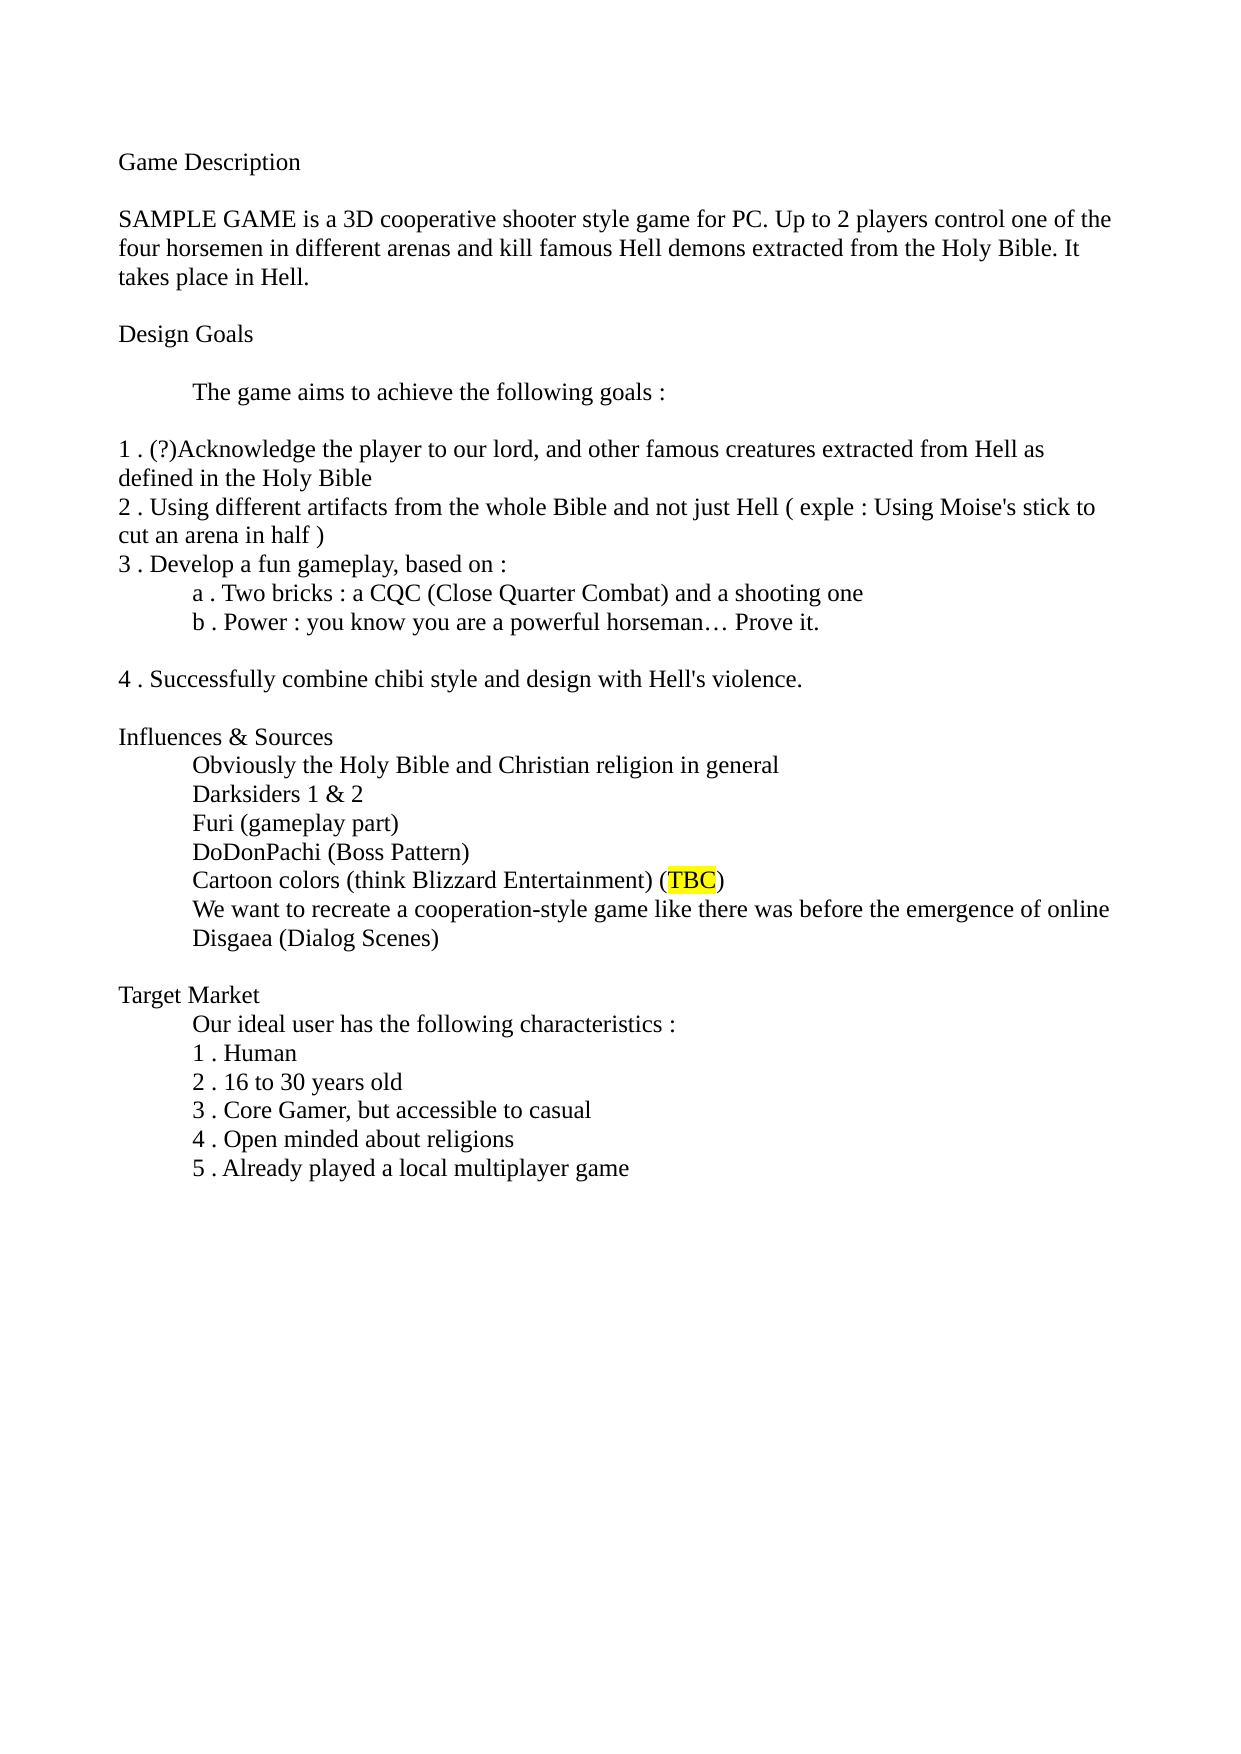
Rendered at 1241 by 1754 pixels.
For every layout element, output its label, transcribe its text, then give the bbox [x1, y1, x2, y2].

text The game aims to achieve the following goals : [118, 377, 1122, 406]
text 5 . Already played a local multiplayer game [118, 1153, 1122, 1182]
text Our ideal user has the following characteristics : [118, 1009, 1122, 1038]
text 1 . Human [118, 1038, 1122, 1067]
text Design Goals [118, 319, 1122, 348]
text 2 . Using different artifacts from the whole Bible and not just Hell ( exple : Using Moise's stick to cut an arena in half ) [118, 492, 1122, 549]
text Cartoon colors (think Blizzard Entertainment) (TBC) [118, 866, 1122, 894]
text 2 . 16 to 30 years old [118, 1067, 1122, 1096]
text 3 . Develop a fun gameplay, based on : [118, 549, 1122, 578]
text We want to recreate a cooperation-style game like there was before the emergence of online [118, 894, 1122, 923]
text 4 . Open minded about religions [118, 1124, 1122, 1153]
text 3 . Core Gamer, but accessible to casual [118, 1096, 1122, 1124]
text Disgaea (Dialog Scenes) [118, 923, 1122, 952]
text Furi (gameplay part) [118, 808, 1122, 837]
text SAMPLE GAME is a 3D cooperative shooter style game for PC. Up to 2 players control one of the four horsemen in different arenas and kill famous Hell demons extracted from the Holy Bible. It takes place in Hell. [118, 204, 1122, 291]
text 4 . Successfully combine chibi style and design with Hell's violence. [118, 664, 1122, 693]
text b . Power : you know you are a powerful horseman… Prove it. [118, 607, 1122, 636]
text DoDonPachi (Boss Pattern) [118, 837, 1122, 866]
text a . Two bricks : a CQC (Close Quarter Combat) and a shooting one [118, 578, 1122, 607]
text Influences & Sources [118, 722, 1122, 751]
text Target Market [118, 981, 1122, 1009]
text Game Description [118, 147, 1122, 176]
text Darksiders 1 & 2 [118, 779, 1122, 808]
text 1 . (?)Acknowledge the player to our lord, and other famous creatures extracted from Hell as defined in the Holy Bible [118, 434, 1122, 492]
text Obviously the Holy Bible and Christian religion in general [118, 751, 1122, 779]
